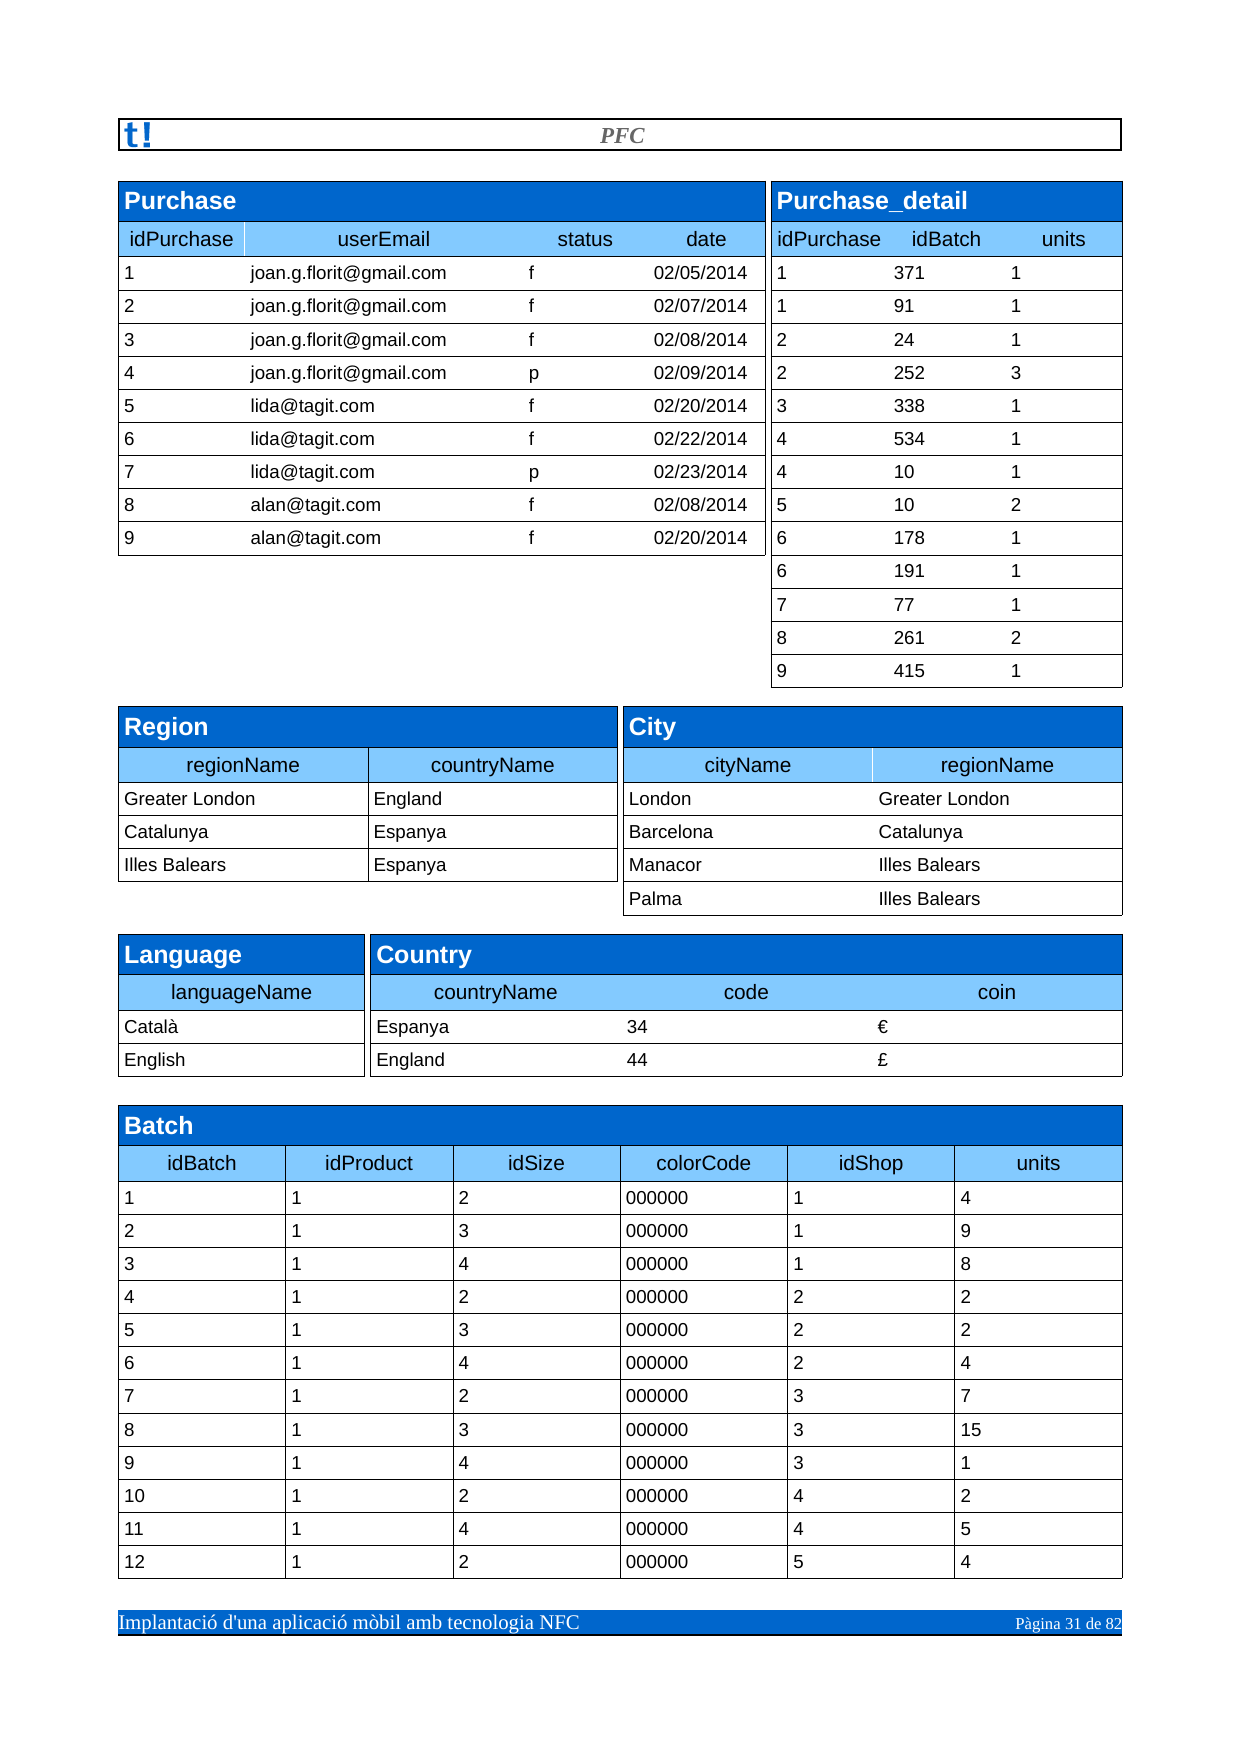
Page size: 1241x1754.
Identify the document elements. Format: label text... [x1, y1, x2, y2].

table_cell 4 [454, 1513, 620, 1545]
table_cell 2 [955, 1281, 1122, 1313]
table_cell 9 [772, 655, 888, 687]
table_cell 000000 [621, 1513, 787, 1545]
table_cell 2 [454, 1546, 620, 1578]
table_cell 3 [454, 1215, 620, 1247]
table_cell countryName [369, 748, 617, 782]
table_cell Espanya [369, 816, 617, 848]
table_cell 000000 [621, 1414, 787, 1446]
picture [123, 121, 151, 148]
table_cell Illes Balears [873, 882, 1122, 914]
table_cell 000000 [621, 1182, 787, 1214]
table_cell p [523, 456, 648, 488]
table_cell 10 [888, 489, 1005, 521]
table_cell 1 [286, 1447, 453, 1479]
table_cell languageName [119, 975, 364, 1010]
table_cell 3 [454, 1314, 620, 1346]
table_cell 2 [788, 1281, 954, 1313]
table_cell 3 [788, 1380, 954, 1412]
table_cell 1 [286, 1215, 453, 1247]
table_cell 2 [119, 291, 244, 323]
table_cell 7 [955, 1380, 1122, 1412]
table_cell 261 [888, 622, 1005, 654]
table_cell idShop [788, 1146, 954, 1181]
table_cell 2 [454, 1281, 620, 1313]
table_cell 2 [788, 1314, 954, 1346]
table_cell 1 [286, 1380, 453, 1412]
table_cell 1 [286, 1182, 453, 1214]
table_header Region [119, 707, 617, 747]
table_cell 07/02/2014 [648, 291, 765, 323]
table_cell f [523, 522, 648, 554]
table_cell lida@tagit.com [245, 390, 523, 422]
table_cell 20/02/2014 [648, 522, 765, 554]
table_cell 4 [772, 456, 888, 488]
table_cell 000000 [621, 1380, 787, 1412]
table_cell code [621, 975, 871, 1010]
table_cell idBatch [888, 222, 1005, 256]
table_cell Barcelona [624, 816, 872, 848]
table_cell 2 [119, 1215, 285, 1247]
table_cell 1 [119, 257, 244, 289]
table_cell 5 [119, 390, 244, 422]
table_cell p [523, 357, 648, 389]
table_header Batch [119, 1106, 1122, 1145]
table_cell date [648, 222, 765, 256]
table_cell 15 [955, 1414, 1122, 1446]
table_cell colorCode [621, 1146, 787, 1181]
table_cell 000000 [621, 1281, 787, 1313]
table_cell 2 [955, 1314, 1122, 1346]
table_cell Manacor [624, 849, 872, 881]
table_cell 3 [1005, 357, 1122, 389]
table_cell 534 [888, 423, 1005, 455]
table_cell 000000 [621, 1347, 787, 1379]
table_cell 2 [454, 1480, 620, 1512]
table_cell 1 [772, 291, 888, 323]
table_cell 8 [955, 1248, 1122, 1280]
table_cell f [523, 489, 648, 521]
table_cell joan.g.florit@gmail.com [245, 324, 523, 356]
table_cell 1 [1005, 423, 1122, 455]
table_cell 4 [119, 1281, 285, 1313]
table_cell 2 [454, 1182, 620, 1214]
table_cell Greater London [119, 783, 368, 815]
table_cell idProduct [286, 1146, 453, 1181]
table_cell f [523, 257, 648, 289]
table_cell 20/02/2014 [648, 390, 765, 422]
table_cell 1 [286, 1414, 453, 1446]
table_cell 10 [888, 456, 1005, 488]
table_cell 1 [788, 1248, 954, 1280]
table_cell 7 [772, 589, 888, 621]
table_cell lida@tagit.com [245, 423, 523, 455]
table_cell 3 [788, 1414, 954, 1446]
table_cell 191 [888, 556, 1005, 588]
table_cell 6 [119, 423, 244, 455]
table_cell 6 [772, 556, 888, 588]
table_cell 2 [1005, 622, 1122, 654]
table_cell regionName [873, 748, 1122, 782]
table_cell 44 [621, 1044, 871, 1076]
table_cell 1 [286, 1546, 453, 1578]
table_cell 252 [888, 357, 1005, 389]
table_cell 000000 [621, 1314, 787, 1346]
table_cell 1 [788, 1182, 954, 1214]
table_cell 34 [621, 1011, 871, 1043]
table_cell 1 [772, 257, 888, 289]
table_cell € [871, 1011, 1122, 1043]
table_cell 4 [454, 1447, 620, 1479]
table_cell 000000 [621, 1447, 787, 1479]
table_cell 1 [1005, 589, 1122, 621]
table_cell 22/02/2014 [648, 423, 765, 455]
table_cell 77 [888, 589, 1005, 621]
table_cell alan@tagit.com [245, 489, 523, 521]
table_header Purchase_detail [772, 182, 1122, 221]
table_cell userEmail [245, 222, 523, 256]
table_cell 11 [119, 1513, 285, 1545]
table_cell £ [871, 1044, 1122, 1076]
table_cell 6 [772, 522, 888, 554]
table_cell 91 [888, 291, 1005, 323]
table_cell 24 [888, 324, 1005, 356]
table_cell 9 [955, 1215, 1122, 1247]
table_cell English [119, 1044, 364, 1076]
table_cell 8 [119, 489, 244, 521]
table_cell regionName [119, 748, 368, 782]
table_cell 8 [772, 622, 888, 654]
table_cell 2 [454, 1380, 620, 1412]
table_cell Català [119, 1011, 364, 1043]
table_cell 3 [788, 1447, 954, 1479]
table_cell Espanya [369, 849, 617, 881]
table_cell 000000 [621, 1248, 787, 1280]
table_cell 4 [454, 1347, 620, 1379]
table_cell 1 [1005, 257, 1122, 289]
table_cell units [955, 1146, 1122, 1181]
table_cell 1 [955, 1447, 1122, 1479]
table_cell 371 [888, 257, 1005, 289]
table_header Purchase [119, 182, 765, 221]
table_cell cityName [624, 748, 872, 782]
table_cell 4 [772, 423, 888, 455]
table_cell 10 [119, 1480, 285, 1512]
table_header City [624, 707, 1122, 747]
table_cell 4 [955, 1347, 1122, 1379]
table_cell 4 [788, 1513, 954, 1545]
table_cell joan.g.florit@gmail.com [245, 257, 523, 289]
table_cell idSize [454, 1146, 620, 1181]
table_header Country [371, 935, 1122, 974]
table_cell 2 [772, 357, 888, 389]
table_cell 05/02/2014 [648, 257, 765, 289]
table_cell 1 [286, 1513, 453, 1545]
table_cell 1 [286, 1347, 453, 1379]
table_header Language [119, 935, 364, 974]
table_cell 5 [955, 1513, 1122, 1545]
table_cell 1 [1005, 324, 1122, 356]
table_cell 1 [1005, 456, 1122, 488]
table_cell status [523, 222, 648, 256]
table_cell 1 [1005, 655, 1122, 687]
table_cell f [523, 423, 648, 455]
table_cell joan.g.florit@gmail.com [245, 357, 523, 389]
table_cell lida@tagit.com [245, 456, 523, 488]
table_cell 000000 [621, 1480, 787, 1512]
table_cell 2 [1005, 489, 1122, 521]
table_cell 338 [888, 390, 1005, 422]
table_cell 9 [119, 522, 244, 554]
table_cell Illes Balears [873, 849, 1122, 881]
table_cell 08/02/2014 [648, 324, 765, 356]
table_cell 5 [788, 1546, 954, 1578]
table_cell 8 [119, 1414, 285, 1446]
table_cell 1 [286, 1281, 453, 1313]
table_cell 3 [119, 1248, 285, 1280]
table_cell 4 [119, 357, 244, 389]
table_cell 7 [119, 456, 244, 488]
table_cell Catalunya [119, 816, 368, 848]
table_cell 4 [955, 1182, 1122, 1214]
table_cell 3 [772, 390, 888, 422]
table_cell Espanya [371, 1011, 621, 1043]
table_cell 000000 [621, 1215, 787, 1247]
table_cell 1 [788, 1215, 954, 1247]
table_cell f [523, 324, 648, 356]
table_cell 2 [955, 1480, 1122, 1512]
table_cell 9 [119, 1447, 285, 1479]
table_cell 1 [286, 1314, 453, 1346]
table_cell London [624, 783, 872, 815]
table_cell 08/02/2014 [648, 489, 765, 521]
table_cell idBatch [119, 1146, 285, 1181]
table_cell coin [871, 975, 1122, 1010]
table_cell 4 [454, 1248, 620, 1280]
table_cell 415 [888, 655, 1005, 687]
table_cell 178 [888, 522, 1005, 554]
table_cell 2 [788, 1347, 954, 1379]
table_cell 3 [119, 324, 244, 356]
table_cell idPurchase [119, 222, 244, 256]
table_cell 3 [454, 1414, 620, 1446]
table_cell countryName [371, 975, 621, 1010]
table_cell alan@tagit.com [245, 522, 523, 554]
table_cell 7 [119, 1380, 285, 1412]
table_cell England [369, 783, 617, 815]
table_cell units [1005, 222, 1122, 256]
table_cell 5 [772, 489, 888, 521]
table_cell 1 [1005, 291, 1122, 323]
table_cell 6 [119, 1347, 285, 1379]
table_cell idPurchase [772, 222, 888, 256]
table_cell England [371, 1044, 621, 1076]
table_cell f [523, 291, 648, 323]
table_cell 1 [286, 1248, 453, 1280]
table_cell 09/02/2014 [648, 357, 765, 389]
table_cell Catalunya [873, 816, 1122, 848]
table_cell 4 [788, 1480, 954, 1512]
table_cell 2 [772, 324, 888, 356]
table_cell 1 [1005, 390, 1122, 422]
table_cell 1 [286, 1480, 453, 1512]
table_cell 1 [1005, 522, 1122, 554]
table_cell 23/02/2014 [648, 456, 765, 488]
table_cell 4 [955, 1546, 1122, 1578]
table_cell 12 [119, 1546, 285, 1578]
table_cell 1 [1005, 556, 1122, 588]
table_cell Illes Balears [119, 849, 368, 881]
table_cell Palma [624, 882, 872, 914]
table_cell 5 [119, 1314, 285, 1346]
table_cell Greater London [873, 783, 1122, 815]
table_cell 1 [119, 1182, 285, 1214]
table_cell 000000 [621, 1546, 787, 1578]
table_cell joan.g.florit@gmail.com [245, 291, 523, 323]
table_cell f [523, 390, 648, 422]
